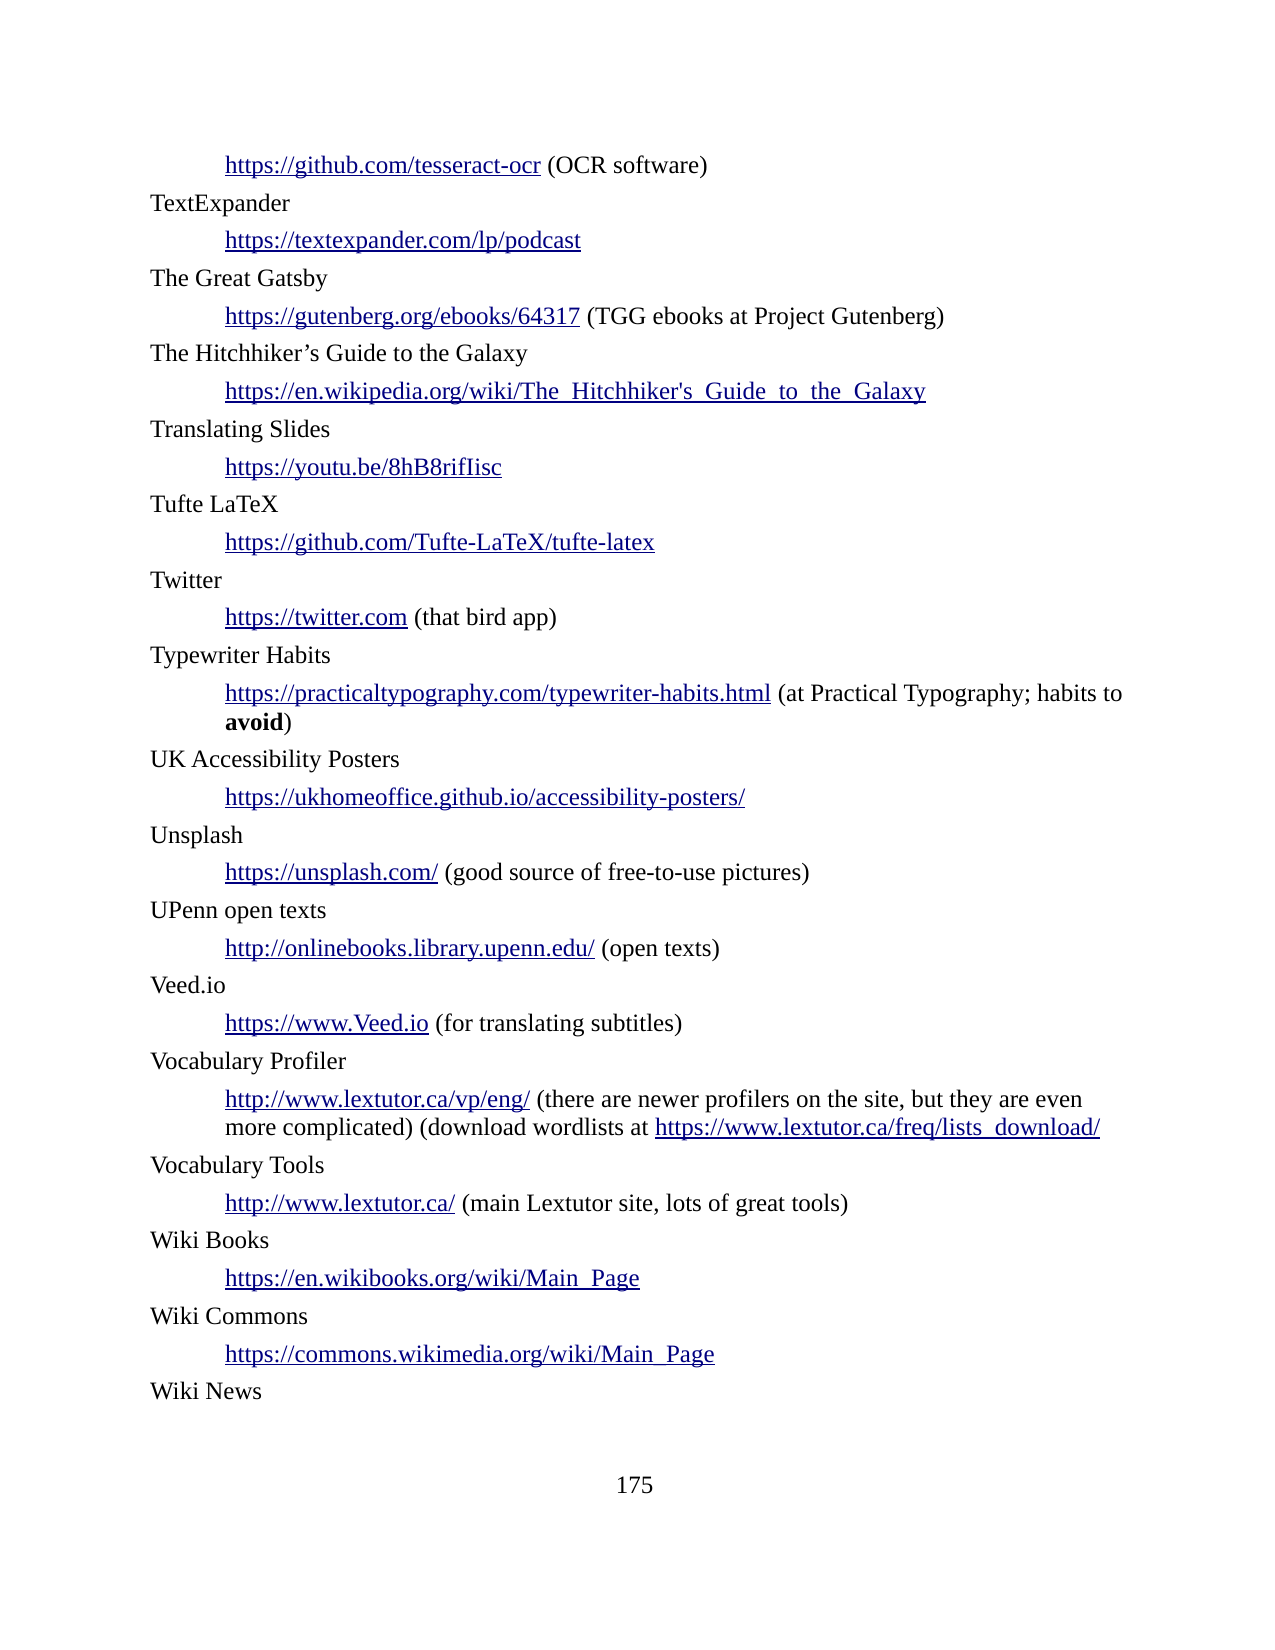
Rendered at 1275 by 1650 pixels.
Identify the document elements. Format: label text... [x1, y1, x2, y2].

text http://www.lextutor.ca/ (main Lextutor site, lots of great tools) [225, 1188, 1125, 1217]
text https://gutenberg.org/ebooks/64317 (TGG ebooks at Project Gutenberg) [225, 301, 1125, 329]
text https://en.wikipedia.org/wiki/The_Hitchhiker's_Guide_to_the_Galaxy [225, 376, 1125, 405]
text https://ukhomeoffice.github.io/accessibility-posters/ [225, 782, 1125, 811]
text UK Accessibility Posters [150, 744, 1125, 773]
text http://www.lextutor.ca/vp/eng/ (there are newer profilers on the site, but they are even more complicated) (download wordlists at https://www.lextutor.ca/freq/lists_download/ [225, 1084, 1125, 1141]
text https://en.wikibooks.org/wiki/Main_Page [225, 1263, 1125, 1292]
text Tufte LaTeX [150, 489, 1125, 518]
text https://www.Veed.io (for translating subtitles) [225, 1008, 1125, 1037]
text The Hitchhiker’s Guide to the Galaxy [150, 338, 1125, 367]
text https://practicaltypography.com/typewriter-habits.html (at Practical Typography; habits to avoid) [225, 678, 1125, 735]
text https://commons.wikimedia.org/wiki/Main_Page [225, 1339, 1125, 1367]
text Vocabulary Tools [150, 1150, 1125, 1179]
text http://onlinebooks.library.upenn.edu/ (open texts) [225, 933, 1125, 962]
text https://github.com/Tufte-LaTeX/tufte-latex [225, 527, 1125, 556]
text UPenn open texts [150, 895, 1125, 924]
text https://youtu.be/8hB8rifIisc [225, 452, 1125, 480]
text Unsplash [150, 820, 1125, 848]
text TextExpander [150, 188, 1125, 216]
text Wiki Commons [150, 1301, 1125, 1330]
text Translating Slides [150, 414, 1125, 443]
text https://textexpander.com/lp/podcast [225, 225, 1125, 254]
text Vocabulary Profiler [150, 1046, 1125, 1075]
text Typewriter Habits [150, 640, 1125, 669]
text Wiki News [150, 1376, 1125, 1405]
text https://unsplash.com/ (good source of free-to-use pictures) [225, 857, 1125, 886]
text https://github.com/tesseract-ocr (OCR software) [225, 150, 1125, 179]
text The Great Gatsby [150, 263, 1125, 292]
text Twitter [150, 565, 1125, 593]
text Wiki Books [150, 1226, 1125, 1254]
text Veed.io [150, 971, 1125, 999]
text https://twitter.com (that bird app) [225, 602, 1125, 631]
